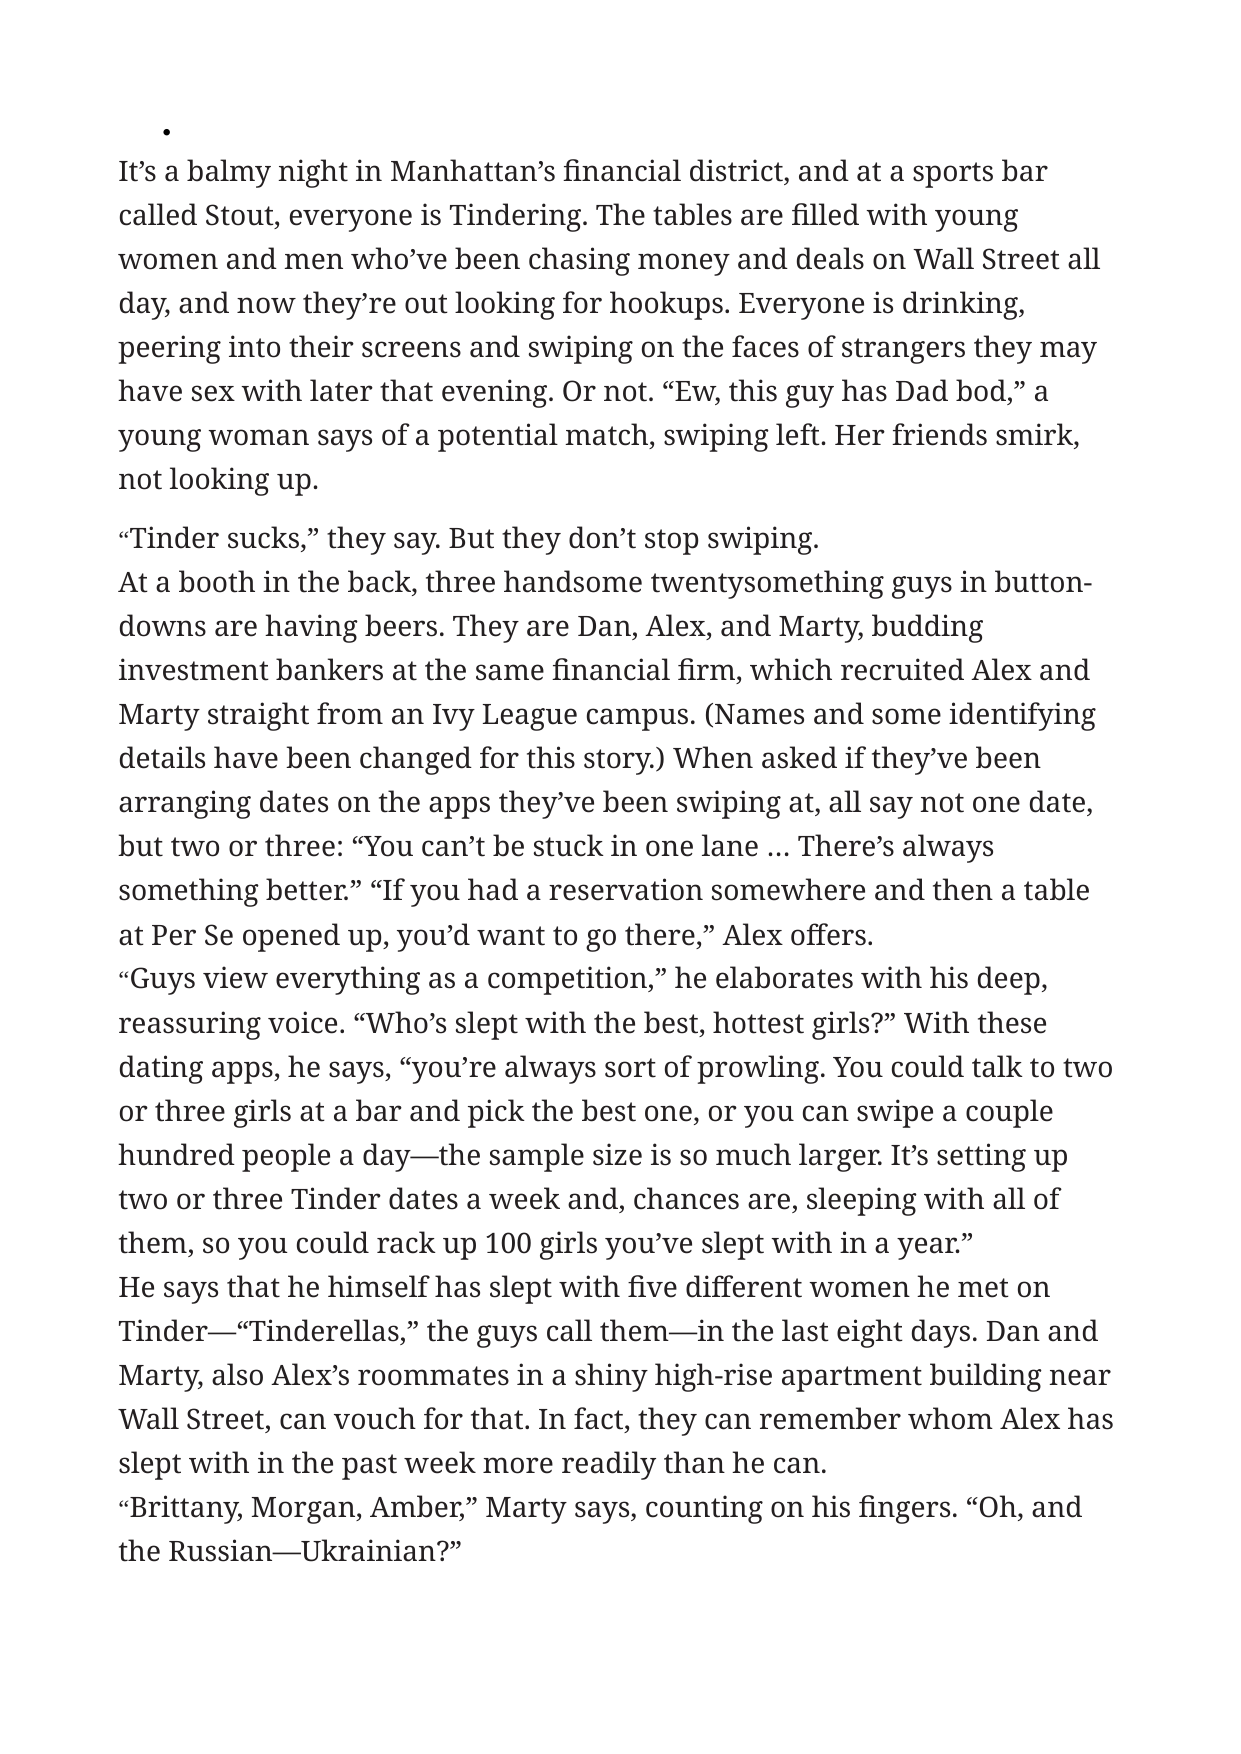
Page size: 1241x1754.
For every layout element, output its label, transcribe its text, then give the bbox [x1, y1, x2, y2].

text “Tinder sucks,” they say. But they don’t stop swiping. [118, 518, 1122, 557]
text At a booth in the back, three handsome twentysomething guys in button-downs are having beers. They are Dan, Alex, and Marty, budding investment bankers at the same financial firm, which recruited Alex and Marty straight from an Ivy League campus. (Names and some identifying details have been changed for this story.) When asked if they’ve been arranging dates on the apps they’ve been swiping at, all say not one date, but two or three: “You can’t be stuck in one lane … There’s always something better.” “If you had a reservation somewhere and then a table at Per Se opened up, you’d want to go there,” Alex offers. [118, 562, 1122, 953]
text He says that he himself has slept with five different women he met on Tinder—“Tinderellas,” the guys call them—in the last eight days. Dan and Marty, also Alex’s roommates in a shiny high-rise apartment building near Wall Street, can vouch for that. In fact, they can remember whom Alex has slept with in the past week more readily than he can. [118, 1267, 1122, 1482]
text “Guys view everything as a competition,” he elaborates with his deep, reassuring voice. “Who’s slept with the best, hottest girls?” With these dating apps, he says, “you’re always sort of prowling. You could talk to two or three girls at a bar and pick the best one, or you can swipe a couple hundred people a day—the sample size is so much larger. It’s setting up two or three Tinder dates a week and, chances are, sleeping with all of them, so you could rack up 100 girls you’ve slept with in a year.” [118, 959, 1122, 1262]
text It’s a balmy night in Manhattan’s financial district, and at a sports bar called Stout, everyone is Tindering. The tables are filled with young women and men who’ve been chasing money and deals on Wall Street all day, and now they’re out looking for hookups. Everyone is drinking, peering into their screens and swiping on the faces of strangers they may have sex with later that evening. Or not. “Ew, this guy has Dad bod,” a young woman says of a potential match, swiping left. Her friends smirk, not looking up. [118, 151, 1122, 498]
text “Brittany, Morgan, Amber,” Marty says, counting on his fingers. “Oh, and the Russian—Ukrainian?” [118, 1488, 1122, 1570]
